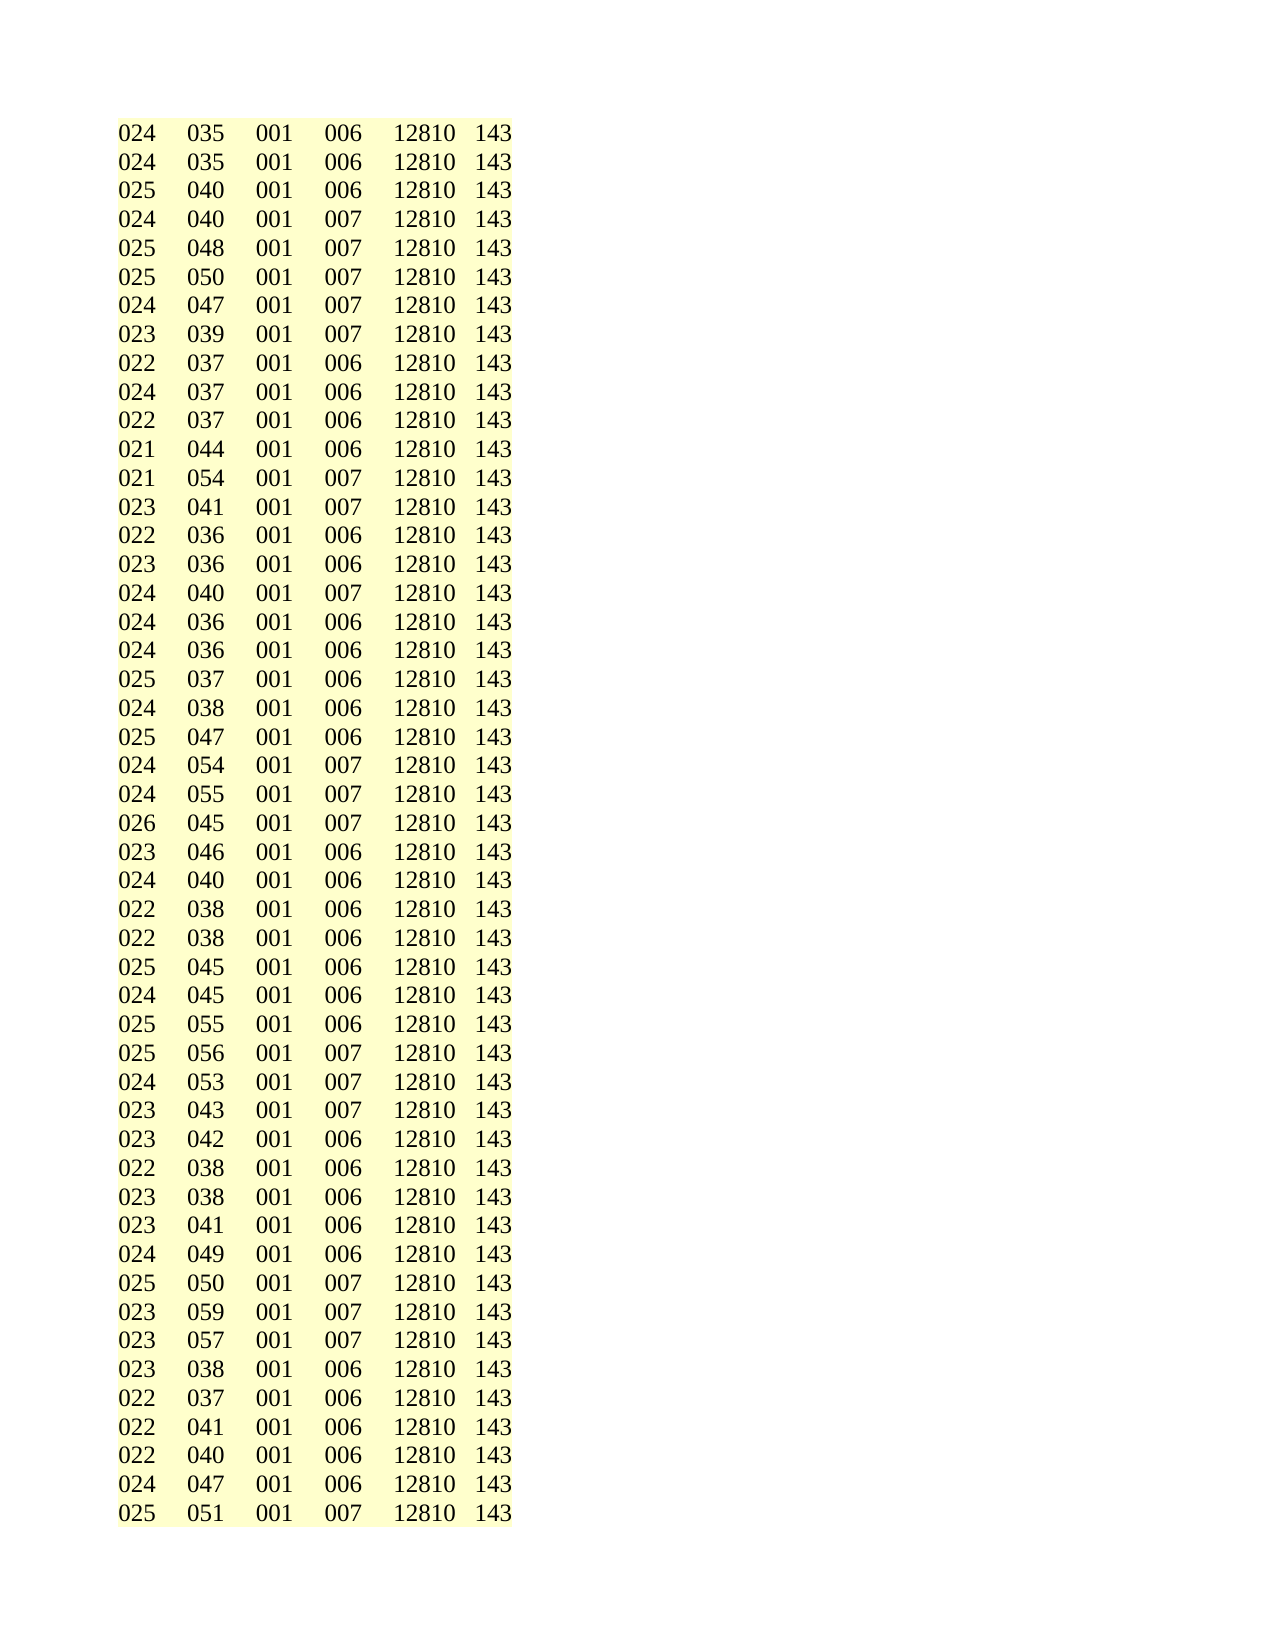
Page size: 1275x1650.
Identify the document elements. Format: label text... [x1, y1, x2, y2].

text 023 046 001 006 12810 143 [118, 837, 1157, 866]
text 024 049 001 006 12810 143 [118, 1239, 1157, 1268]
text 025 051 001 007 12810 143 [118, 1498, 1157, 1527]
text 022 038 001 006 12810 143 [118, 1153, 1157, 1182]
text 022 041 001 006 12810 143 [118, 1412, 1157, 1441]
text 022 037 001 006 12810 143 [118, 348, 1157, 377]
text 024 040 001 007 12810 143 [118, 204, 1157, 233]
text 023 036 001 006 12810 143 [118, 549, 1157, 578]
text 022 040 001 006 12810 143 [118, 1441, 1157, 1469]
text 024 035 001 006 12810 143 [118, 118, 1157, 147]
text 024 038 001 006 12810 143 [118, 693, 1157, 722]
text 023 057 001 007 12810 143 [118, 1326, 1157, 1354]
text 022 036 001 006 12810 143 [118, 521, 1157, 549]
text 025 056 001 007 12810 143 [118, 1038, 1157, 1067]
text 022 037 001 006 12810 143 [118, 406, 1157, 434]
text 024 036 001 006 12810 143 [118, 607, 1157, 636]
text 021 054 001 007 12810 143 [118, 463, 1157, 492]
text 025 050 001 007 12810 143 [118, 1268, 1157, 1297]
text 024 047 001 007 12810 143 [118, 291, 1157, 319]
text 023 041 001 006 12810 143 [118, 1211, 1157, 1239]
text 024 036 001 006 12810 143 [118, 636, 1157, 664]
text 023 041 001 007 12810 143 [118, 492, 1157, 521]
text 024 053 001 007 12810 143 [118, 1067, 1157, 1096]
text 025 050 001 007 12810 143 [118, 262, 1157, 291]
text 025 045 001 006 12810 143 [118, 952, 1157, 981]
text 026 045 001 007 12810 143 [118, 808, 1157, 837]
text 024 040 001 007 12810 143 [118, 578, 1157, 607]
text 024 035 001 006 12810 143 [118, 147, 1157, 176]
text 024 037 001 006 12810 143 [118, 377, 1157, 406]
text 023 042 001 006 12810 143 [118, 1124, 1157, 1153]
text 024 047 001 006 12810 143 [118, 1469, 1157, 1498]
text 023 038 001 006 12810 143 [118, 1354, 1157, 1383]
text 022 038 001 006 12810 143 [118, 894, 1157, 923]
text 023 043 001 007 12810 143 [118, 1096, 1157, 1124]
text 023 038 001 006 12810 143 [118, 1182, 1157, 1211]
text 024 054 001 007 12810 143 [118, 751, 1157, 779]
text 023 059 001 007 12810 143 [118, 1297, 1157, 1326]
text 025 055 001 006 12810 143 [118, 1009, 1157, 1038]
text 025 040 001 006 12810 143 [118, 176, 1157, 204]
text 022 038 001 006 12810 143 [118, 923, 1157, 952]
text 024 045 001 006 12810 143 [118, 981, 1157, 1009]
text 024 040 001 006 12810 143 [118, 866, 1157, 894]
text 025 037 001 006 12810 143 [118, 664, 1157, 693]
text 024 055 001 007 12810 143 [118, 779, 1157, 808]
text 021 044 001 006 12810 143 [118, 434, 1157, 463]
text 023 039 001 007 12810 143 [118, 319, 1157, 348]
text 022 037 001 006 12810 143 [118, 1383, 1157, 1412]
text 025 047 001 006 12810 143 [118, 722, 1157, 751]
text 025 048 001 007 12810 143 [118, 233, 1157, 262]
